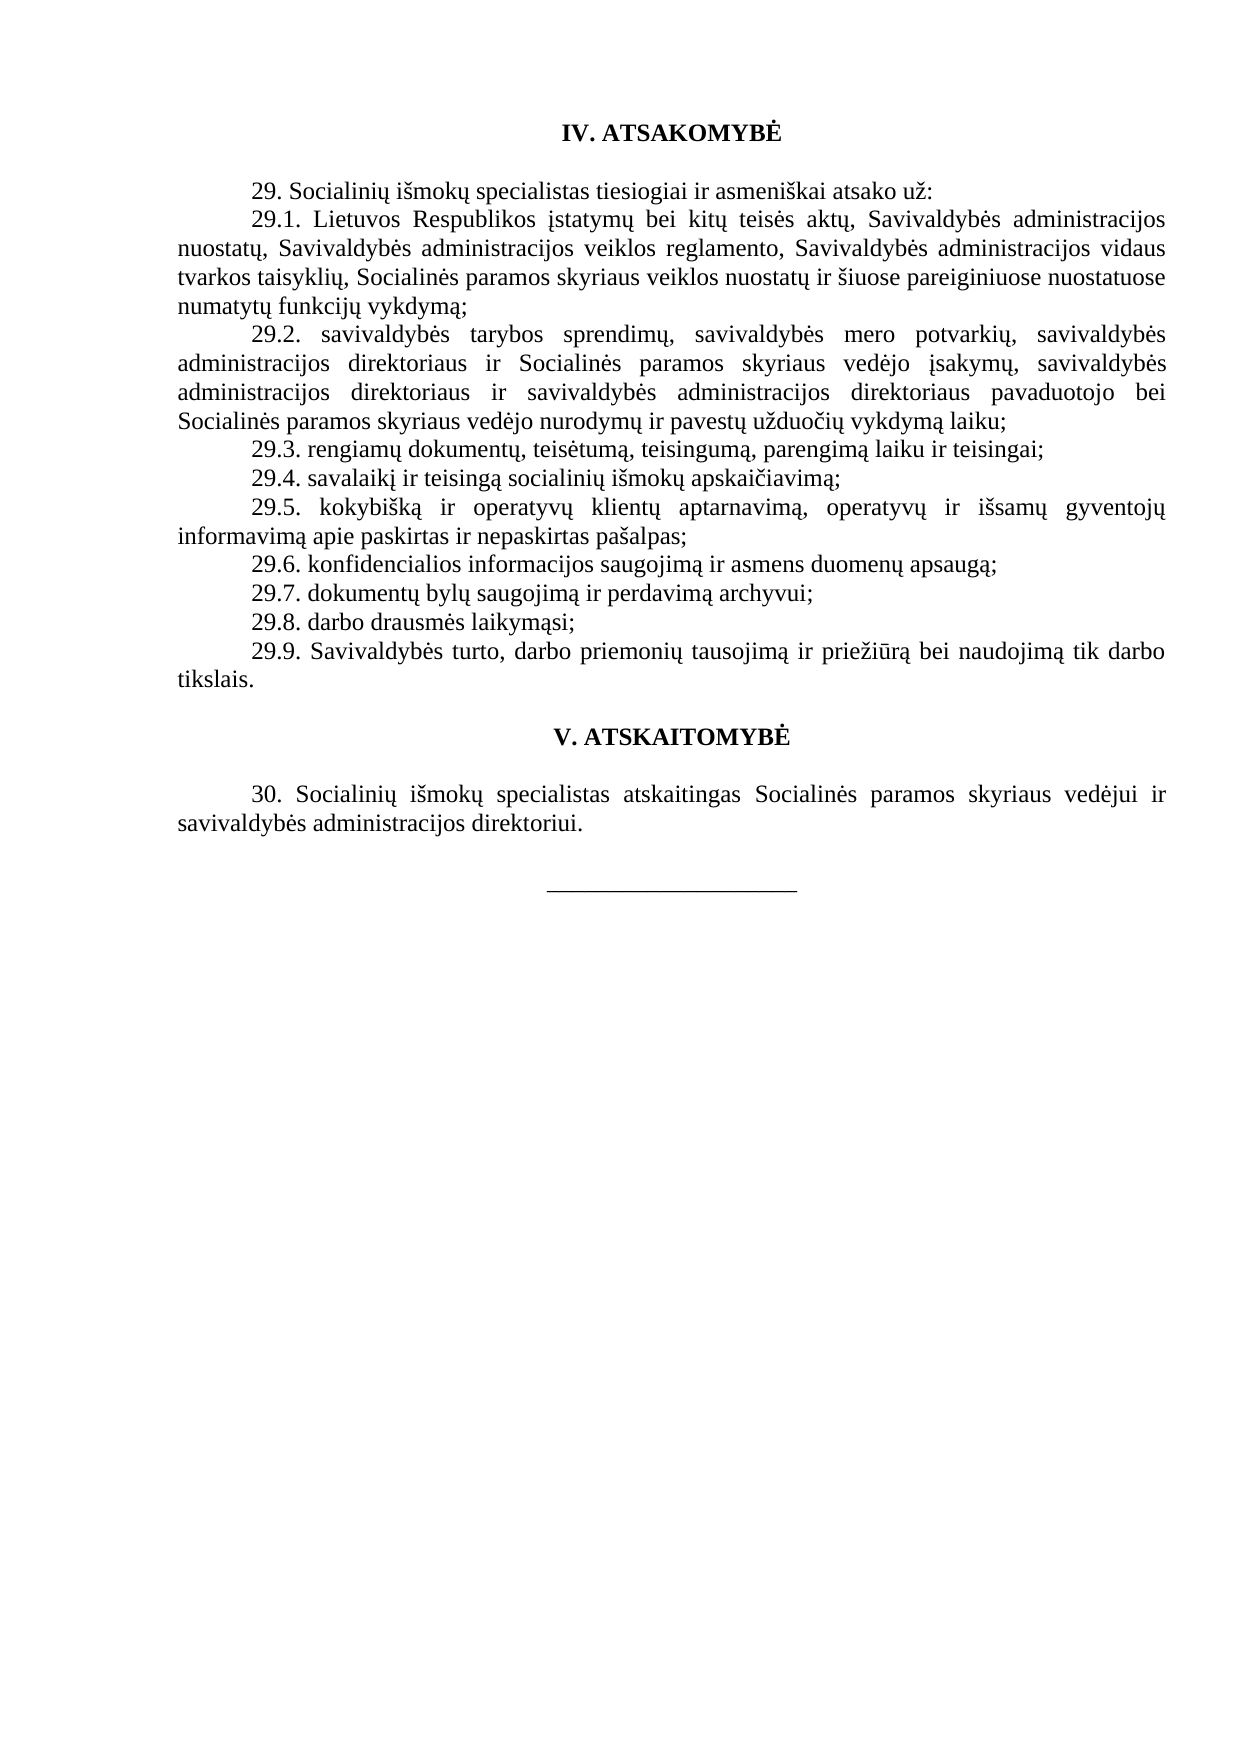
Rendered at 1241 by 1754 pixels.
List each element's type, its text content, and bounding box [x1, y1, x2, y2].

text 29.9. Savivaldybės turto, darbo priemonių tausojimą ir priežiūrą bei naudojimą tik darbo tikslais. [177, 636, 1167, 693]
text 29.3. rengiamų dokumentų, teisėtumą, teisingumą, parengimą laiku ir teisingai; [177, 434, 1167, 463]
text V. ATSKAITOMYBĖ [177, 722, 1167, 751]
text 29.7. dokumentų bylų saugojimą ir perdavimą archyvui; [177, 578, 1167, 607]
text 29. Socialinių išmokų specialistas tiesiogiai ir asmeniškai atsako už: [177, 176, 1167, 204]
text 29.6. konfidencialios informacijos saugojimą ir asmens duomenų apsaugą; [177, 549, 1167, 578]
text 29.4. savalaikį ir teisingą socialinių išmokų apskaičiavimą; [177, 463, 1167, 492]
text 29.1. Lietuvos Respublikos įstatymų bei kitų teisės aktų, Savivaldybės administracijos nuostatų, Savivaldybės administracijos veiklos reglamento, Savivaldybės administracijos vidaus tvarkos taisyklių, Socialinės paramos skyriaus veiklos nuostatų ir šiuose pareiginiuose nuostatuose numatytų funkcijų vykdymą; [177, 204, 1167, 319]
text 29.8. darbo drausmės laikymąsi; [177, 607, 1167, 636]
text IV. ATSAKOMYBĖ [177, 118, 1167, 147]
text 30. Socialinių išmokų specialistas atskaitingas Socialinės paramos skyriaus vedėjui ir savivaldybės administracijos direktoriui. [177, 779, 1167, 837]
text ____________________ [177, 866, 1167, 894]
text 29.2. savivaldybės tarybos sprendimų, savivaldybės mero potvarkių, savivaldybės administracijos direktoriaus ir Socialinės paramos skyriaus vedėjo įsakymų, savivaldybės administracijos direktoriaus ir savivaldybės administracijos direktoriaus pavaduotojo bei Socialinės paramos skyriaus vedėjo nurodymų ir pavestų užduočių vykdymą laiku; [177, 319, 1167, 434]
text 29.5. kokybišką ir operatyvų klientų aptarnavimą, operatyvų ir išsamų gyventojų informavimą apie paskirtas ir nepaskirtas pašalpas; [177, 492, 1167, 549]
